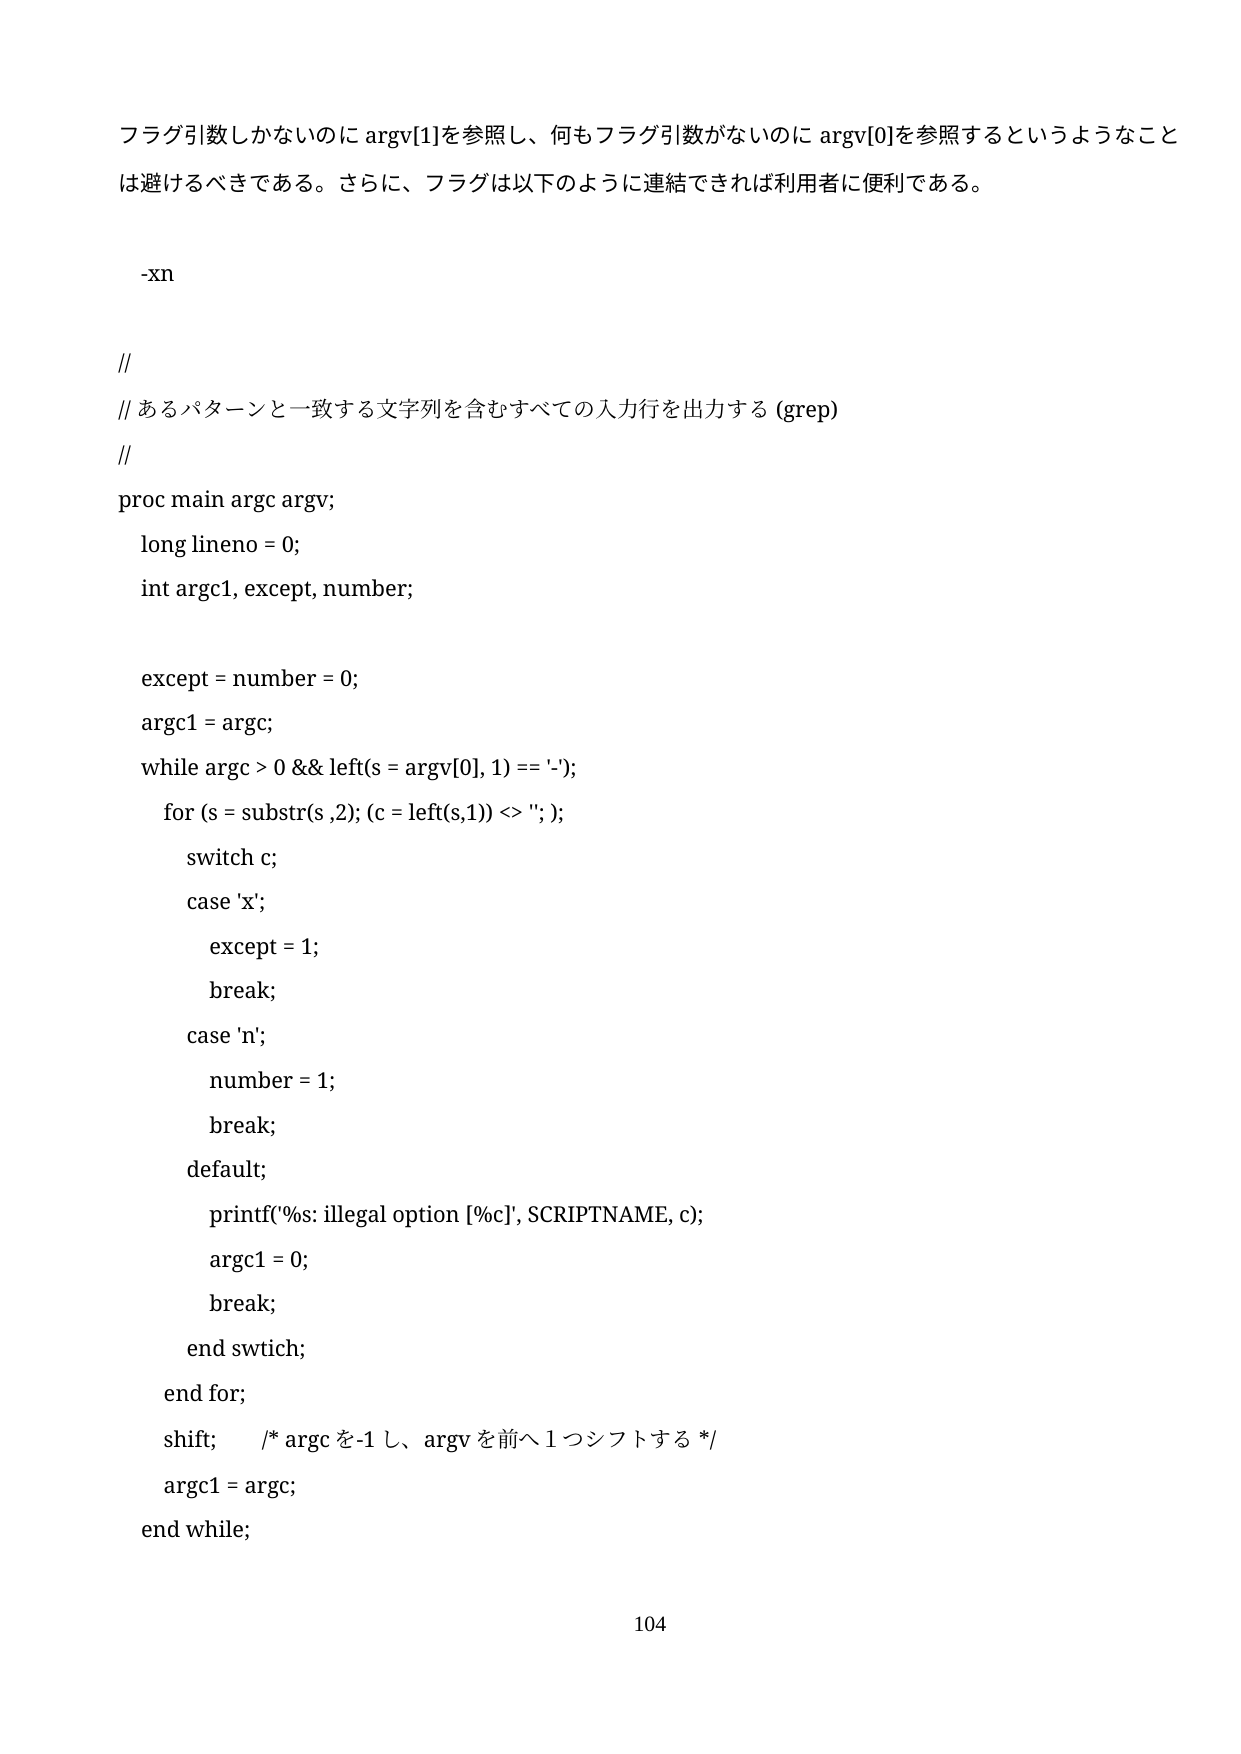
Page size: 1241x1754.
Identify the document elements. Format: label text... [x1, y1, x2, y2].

text break; [118, 1109, 1181, 1139]
text argc1 = argc; [118, 707, 1181, 737]
text break; [118, 1288, 1181, 1318]
text argc1 = argc; [118, 1470, 1181, 1499]
text // [118, 347, 1181, 377]
text except = number = 0; [118, 663, 1181, 692]
text for (s = substr(s ,2); (c = left(s,1)) <> ''; ); [118, 797, 1181, 827]
text printf('%s: illegal option [%c]', SCRIPTNAME, c); [118, 1199, 1181, 1229]
text long lineno = 0; [118, 529, 1181, 558]
text case 'n'; [118, 1020, 1181, 1050]
text default; [118, 1154, 1181, 1184]
text end for; [118, 1378, 1181, 1407]
text switch c; [118, 841, 1181, 871]
text -xn [118, 258, 1181, 288]
text argc1 = 0; [118, 1244, 1181, 1273]
text end while; [118, 1514, 1181, 1544]
text int argc1, except, number; [118, 573, 1181, 603]
text // あるパターンと一致する文字列を含むすべての入力行を出力する (grep) [118, 392, 1181, 423]
text フラグ引数しかないのにargv[1]を参照し、何もフラグ引数がないのにargv[0]を参照するというようなことは避けるべきである。さらに、フラグは以下のように連結できれば利用者に便利である。 [118, 118, 1181, 197]
text break; [118, 976, 1181, 1005]
text except = 1; [118, 931, 1181, 961]
text proc main argc argv; [118, 484, 1181, 514]
text while argc > 0 && left(s = argv[0], 1) == '-'); [118, 752, 1181, 782]
text shift; /* argcを-1し、argvを前へ１つシフトする */ [118, 1422, 1181, 1454]
text case 'x'; [118, 886, 1181, 916]
text number = 1; [118, 1065, 1181, 1095]
text // [118, 439, 1181, 469]
text end swtich; [118, 1333, 1181, 1363]
